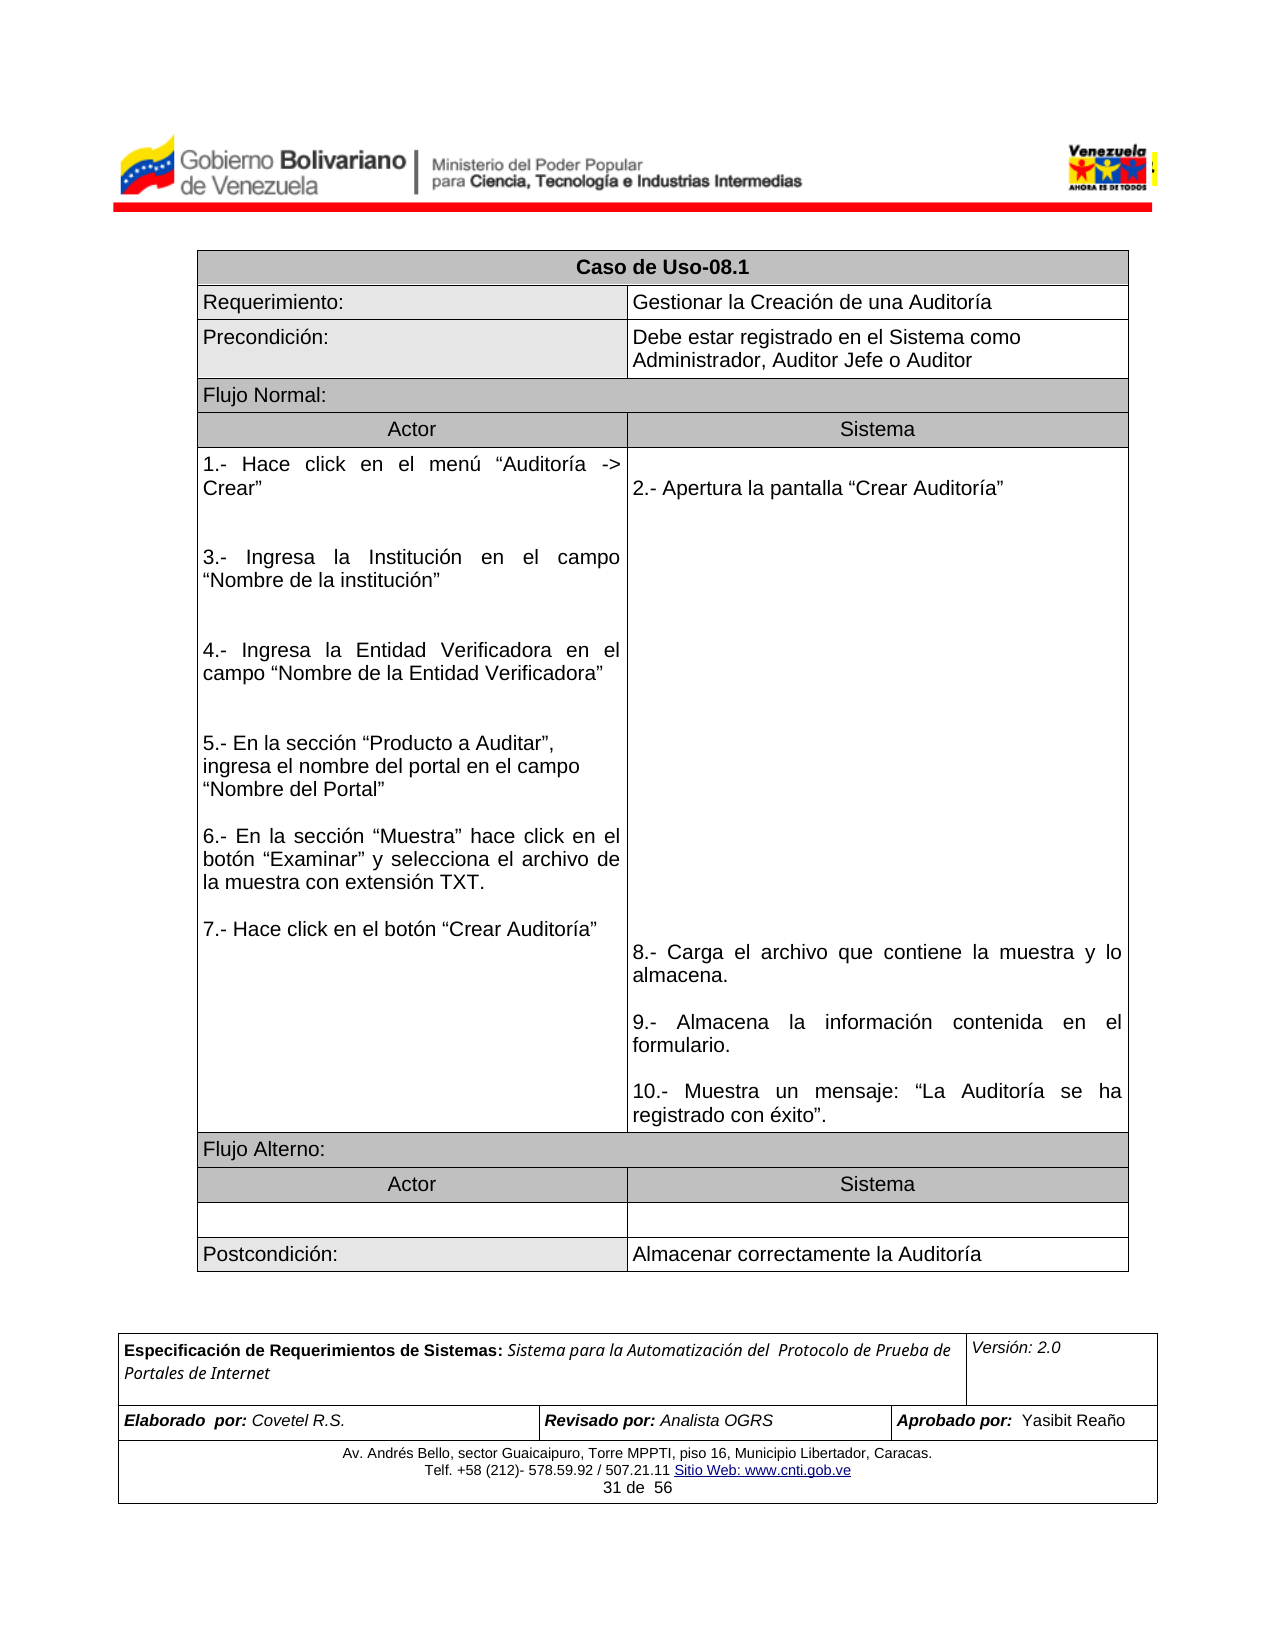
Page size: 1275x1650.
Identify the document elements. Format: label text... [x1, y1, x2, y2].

table_cell Flujo Normal: [198, 379, 1128, 412]
table_cell Debe estar registrado en el Sistema como Administrador, Auditor Jefe o Auditor [628, 320, 1128, 377]
table_cell Postcondición: [198, 1238, 627, 1271]
table_cell Flujo Alterno: [198, 1133, 1128, 1167]
picture [113, 126, 1153, 212]
table_header Caso de Uso-08.1 [198, 251, 1128, 284]
table_cell Almacenar correctamente la Auditoría [628, 1238, 1128, 1271]
table_cell [198, 1203, 627, 1237]
table_cell 2.- Apertura la pantalla “Crear Auditoría” 8.- Carga el archivo que contiene la muestra y lo almacena. 9.- Almacena la información contenida en el formulario. 10.- Muestra un mensaje: “La Auditoría se ha registrado con éxito”. [628, 448, 1128, 1132]
table_cell 1.- Hace click en el menú “Auditoría -> Crear” 3.- Ingresa la Institución en el campo “Nombre de la institución” 4.- Ingresa la Entidad Verificadora en el campo “Nombre de la Entidad Verificadora” 5.- En la sección “Producto a Auditar”, ingresa el nombre del portal en el campo “Nombre del Portal” 6.- En la sección “Muestra” hace click en el botón “Examinar” y selecciona el archivo de la muestra con extensión TXT. 7.- Hace click en el botón “Crear Auditoría” [198, 448, 627, 1132]
table_cell Gestionar la Creación de una Auditoría [628, 286, 1128, 319]
table_cell Actor [198, 413, 627, 447]
table_cell Sistema [628, 413, 1128, 447]
table_cell Sistema [628, 1168, 1128, 1202]
table_cell Actor [198, 1168, 627, 1202]
table_cell Requerimiento: [198, 286, 627, 319]
table_cell Precondición: [198, 320, 627, 377]
table_cell [628, 1203, 1128, 1237]
